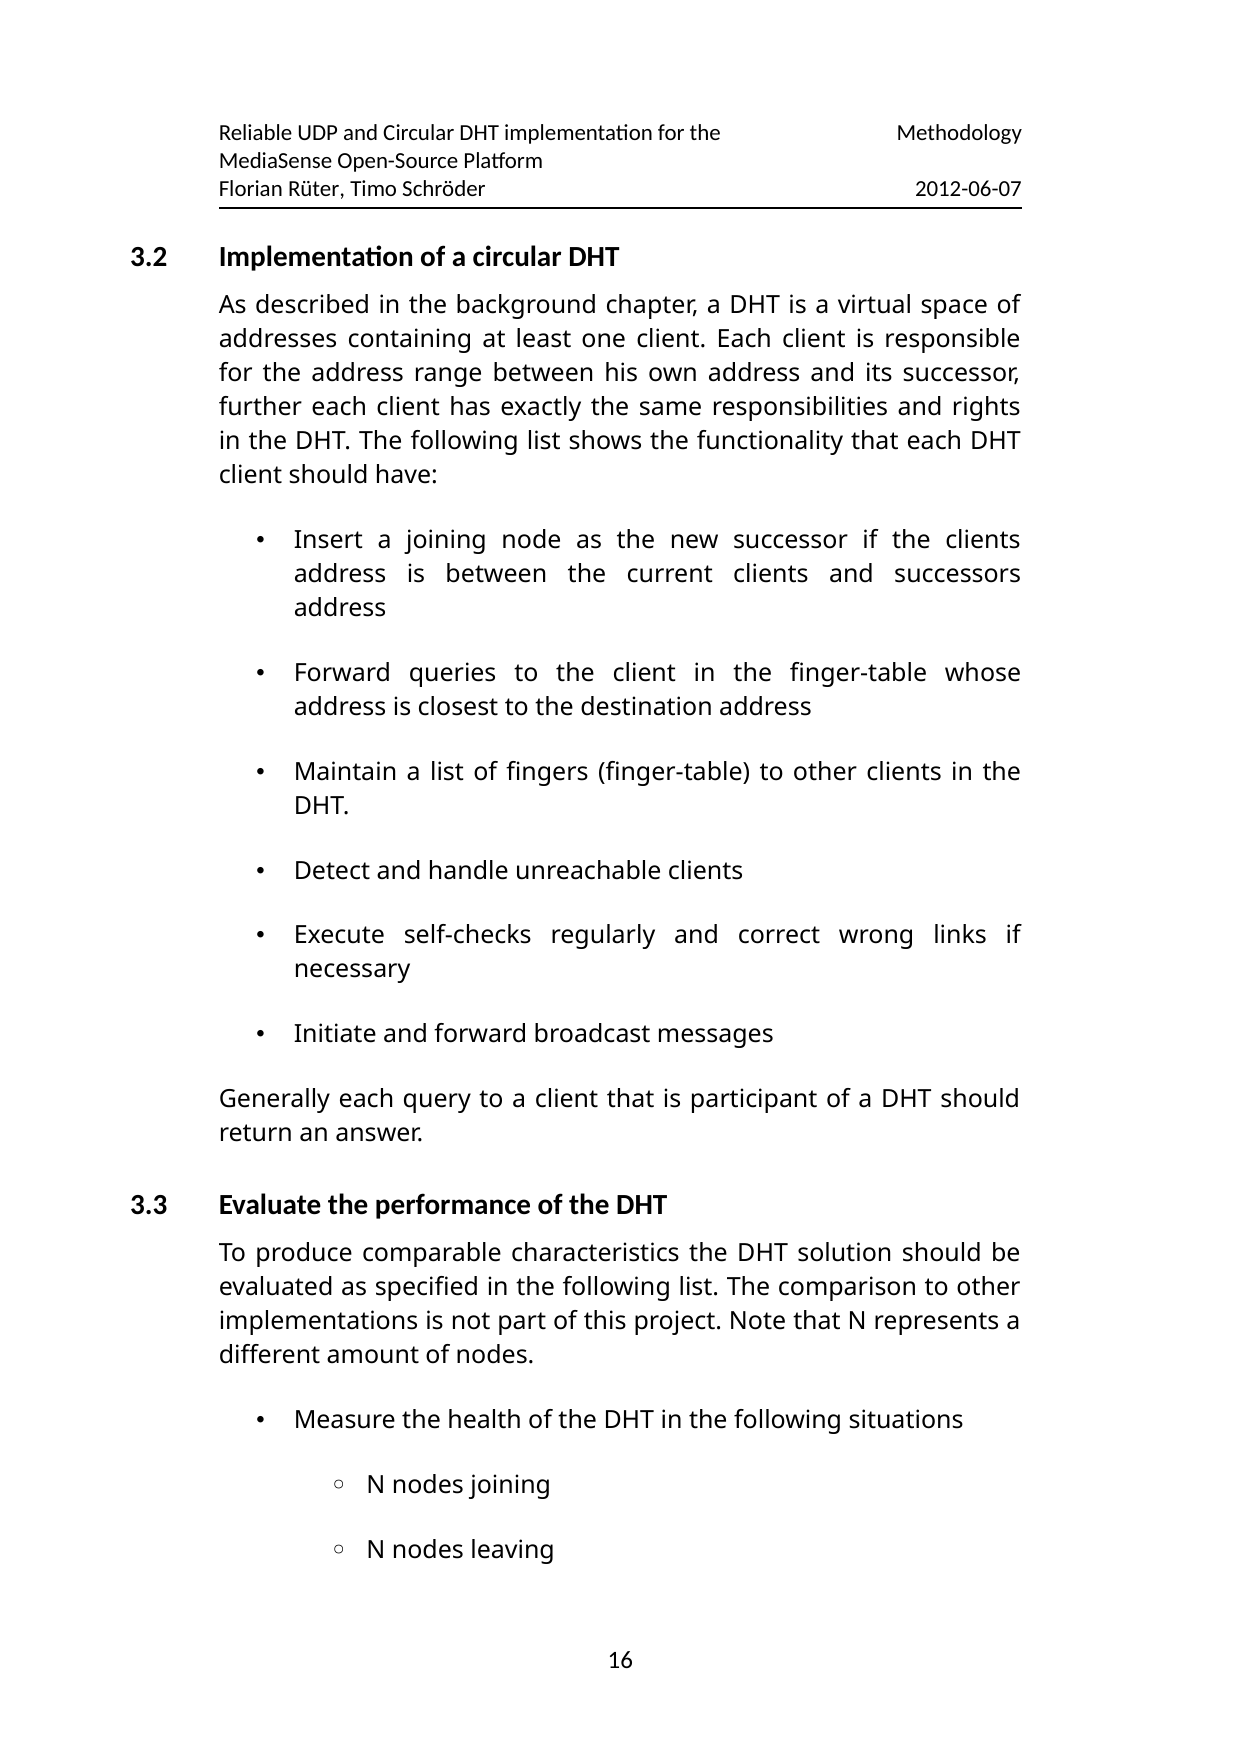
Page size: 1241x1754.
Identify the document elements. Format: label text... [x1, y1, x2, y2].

text To produce comparable characteristics the DHT solution should be evaluated as specified in the following list. The comparison to other implementations is not part of this project. Note that N represents a different amount of nodes. [218, 1235, 1022, 1371]
list Measure the health of the DHT in the following situations [256, 1402, 1022, 1436]
list N nodes joining [329, 1466, 1022, 1501]
list Initiate and forward broadcast messages [256, 1016, 1022, 1050]
list N nodes leaving [329, 1531, 1022, 1565]
list Insert a joining node as the new successor if the clients address is between the current clients and successors address [256, 522, 1022, 624]
list Forward queries to the client in the finger-table whose address is closest to the destination address [256, 654, 1022, 723]
list Detect and handle unreachable clients [256, 852, 1022, 886]
list Execute self-checks regularly and correct wrong links if necessary [256, 917, 1022, 985]
subtitle Implementation of a circular DHT [130, 238, 1022, 273]
subtitle Evaluate the performance of the DHT [130, 1186, 1022, 1222]
text Generally each query to a client that is participant of a DHT should return an answer. [218, 1081, 1022, 1149]
text As described in the background chapter, a DHT is a virtual space of addresses containing at least one client. Each client is responsible for the address range between his own address and its successor, further each client has exactly the same responsibilities and rights in the DHT. The following list shows the functionality that each DHT client should have: [218, 287, 1022, 491]
list Maintain a list of fingers (finger-table) to other clients in the DHT. [256, 753, 1022, 822]
